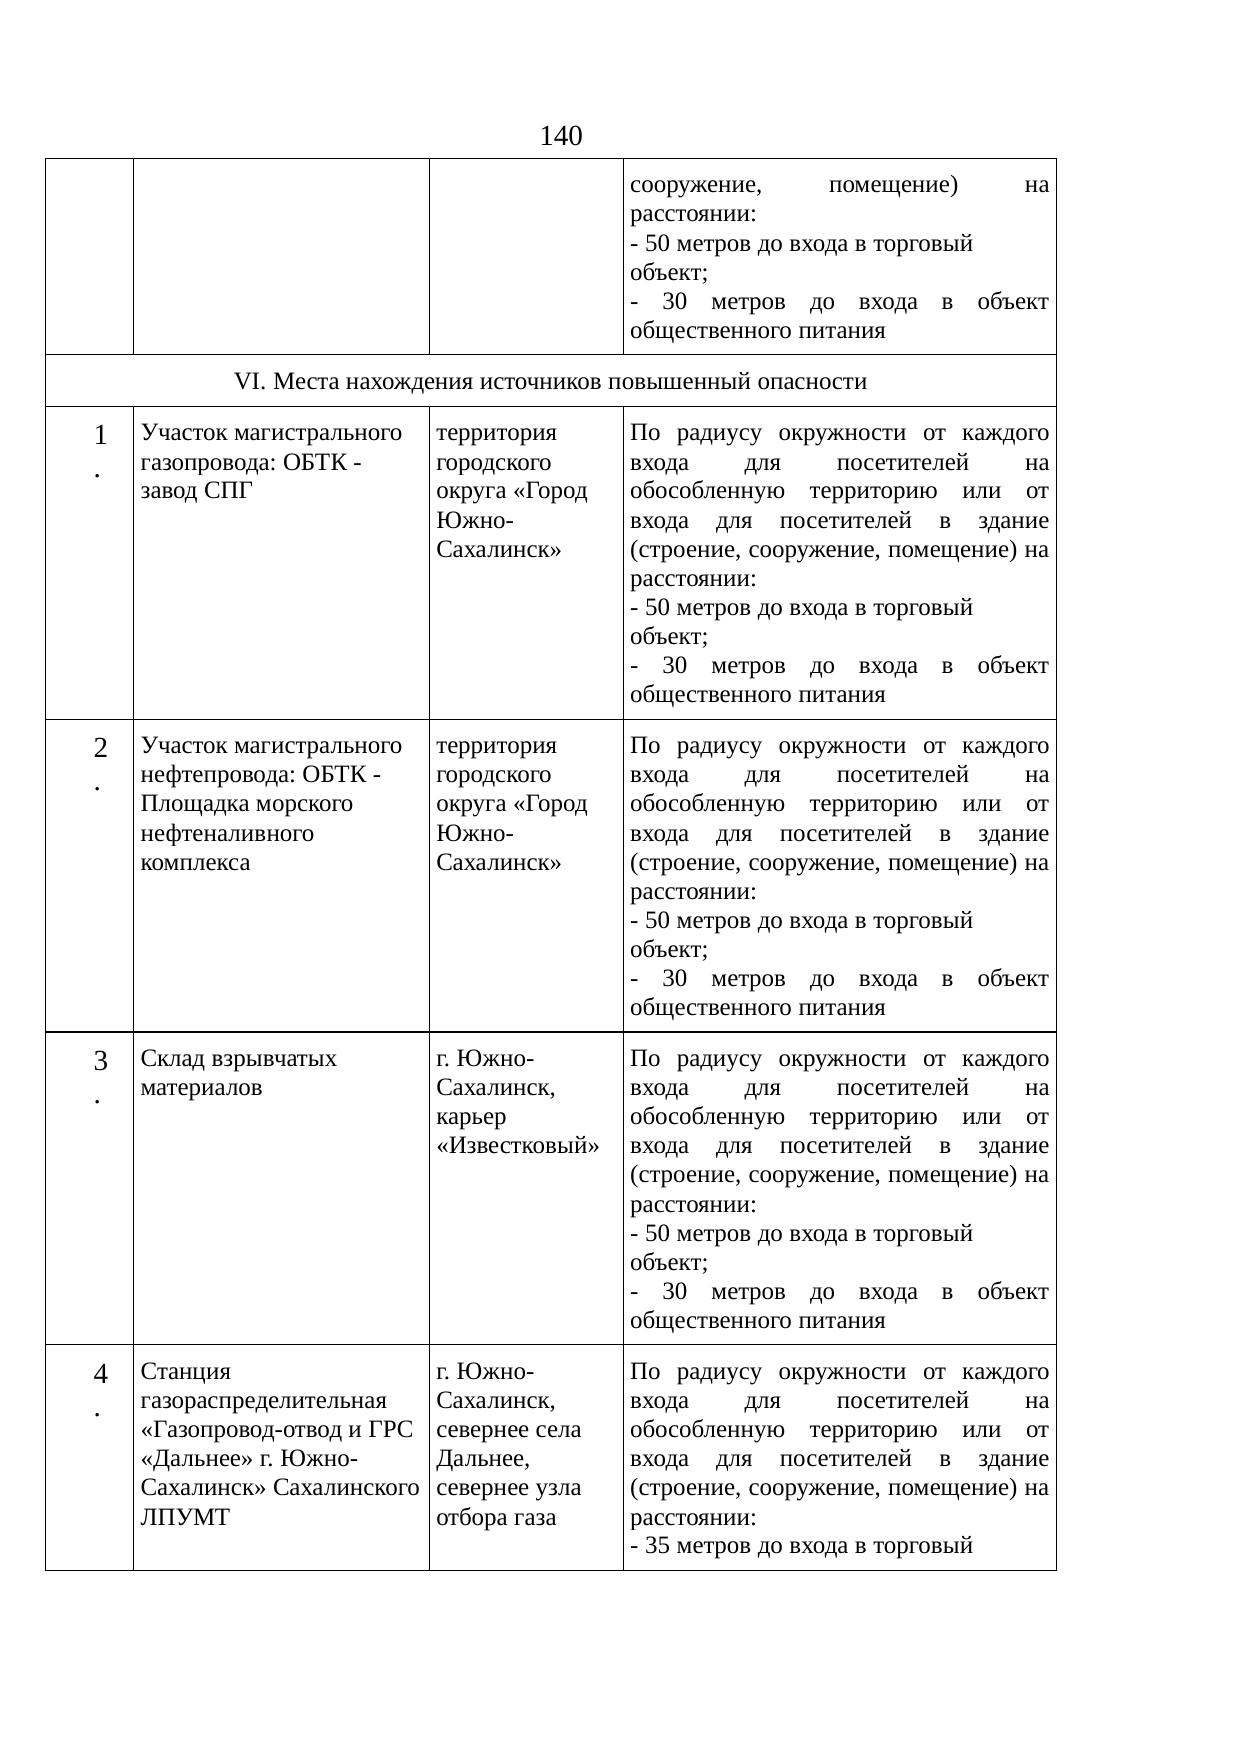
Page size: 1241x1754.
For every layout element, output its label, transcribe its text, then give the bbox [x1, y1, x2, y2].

table_cell г. Южно-Сахалинск, севернее села Дальнее, севернее узла отбора газа [430, 1345, 623, 1570]
table_cell [46, 1345, 133, 1570]
table_cell По радиусу окружности от каждого входа для посетителей на обособленную территорию или от входа для посетителей в здание (строение, сооружение, помещение) на расстоянии: - 35 метров до входа в торговый [624, 1345, 1056, 1570]
table_cell [134, 159, 429, 354]
table_cell Станция газораспределительная «Газопровод-отвод и ГРС «Дальнее» г. Южно-Сахалинск» Сахалинского ЛПУМТ [134, 1345, 429, 1570]
table_cell VI. Места нахождения источников повышенный опасности [46, 355, 1056, 406]
table_cell [46, 159, 133, 354]
table_cell [46, 720, 133, 1031]
table_cell Участок магистрального газопровода: ОБТК - завод СПГ [134, 407, 429, 718]
table_cell По радиусу окружности от каждого входа для посетителей на обособленную территорию или от входа для посетителей в здание (строение, сооружение, помещение) на расстоянии: - 50 метров до входа в торговый объект; - 30 метров до входа в объект общественного питания [624, 1033, 1056, 1344]
table_cell По радиусу окружности от каждого входа для посетителей на обособленную территорию или от входа для посетителей в здание (строение, сооружение, помещение) на расстоянии: - 50 метров до входа в торговый объект; - 30 метров до входа в объект общественного питания [624, 407, 1056, 718]
table_cell г. Южно-Сахалинск, карьер «Известковый» [430, 1033, 623, 1344]
table_cell По радиусу окружности от каждого входа для посетителей на обособленную территорию или от входа для посетителей в здание (строение, сооружение, помещение) на расстоянии: - 50 метров до входа в торговый объект; - 30 метров до входа в объект общественного питания [624, 720, 1056, 1031]
table_cell сооружение, помещение) на расстоянии: - 50 метров до входа в торговый объект; - 30 метров до входа в объект общественного питания [624, 159, 1056, 354]
table_cell территория городского округа «Город Южно-Сахалинск» [430, 720, 623, 1031]
table_cell [430, 159, 623, 354]
table_cell Участок магистрального нефтепровода: ОБТК - Площадка морского нефтеналивного комплекса [134, 720, 429, 1031]
table_cell [46, 1033, 133, 1344]
table_cell [46, 407, 133, 718]
table_cell Склад взрывчатых материалов [134, 1033, 429, 1344]
table_cell территория городского округа «Город Южно-Сахалинск» [430, 407, 623, 718]
